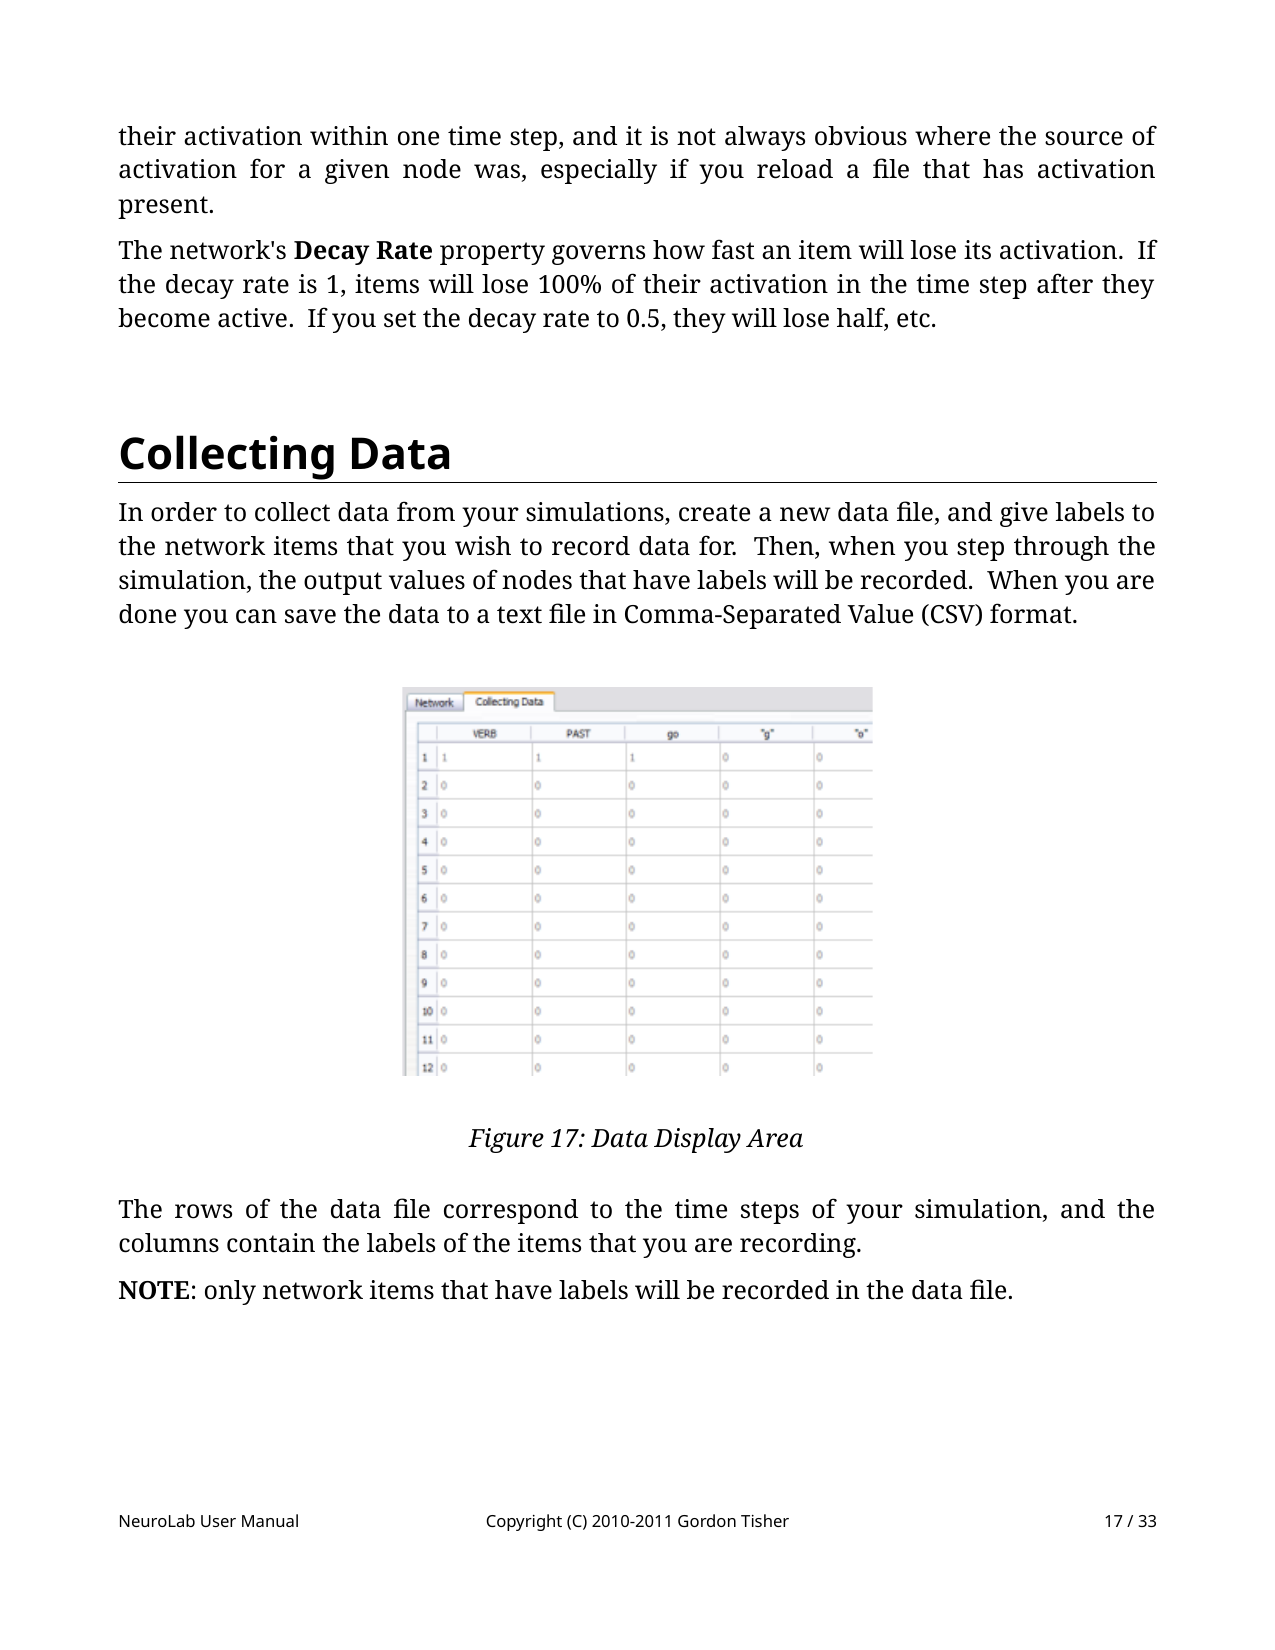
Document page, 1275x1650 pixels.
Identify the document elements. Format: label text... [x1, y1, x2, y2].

text The rows of the data file correspond to the time steps of your simulation, and the columns contain the labels of the items that you are recording. [118, 1192, 1157, 1260]
text NOTE: only network items that have labels will be recorded in the data file. [118, 1273, 1157, 1307]
text In order to collect data from your simulations, create a new data file, and give labels to the network items that you wish to record data for. Then, when you step through the simulation, the output values of nodes that have labels will be recorded. When you are done you can save the data to a text file in Comma-Separated Value (CSV) format. [118, 494, 1157, 630]
text Figure 17: Data Display Area [118, 1076, 1157, 1154]
text their activation within one time step, and it is not always obvious where the source of activation for a given node was, especially if you reload a file that has activation present. [118, 118, 1157, 220]
text The network's Decay Rate property governs how fast an item will lose its activation. If the decay rate is 1, items will lose 100% of their activation in the time step after they become active. If you set the decay rate to 0.5, they will lose half, etc. [118, 233, 1157, 335]
picture [402, 687, 873, 1076]
subtitle Collecting Data [118, 422, 1157, 482]
